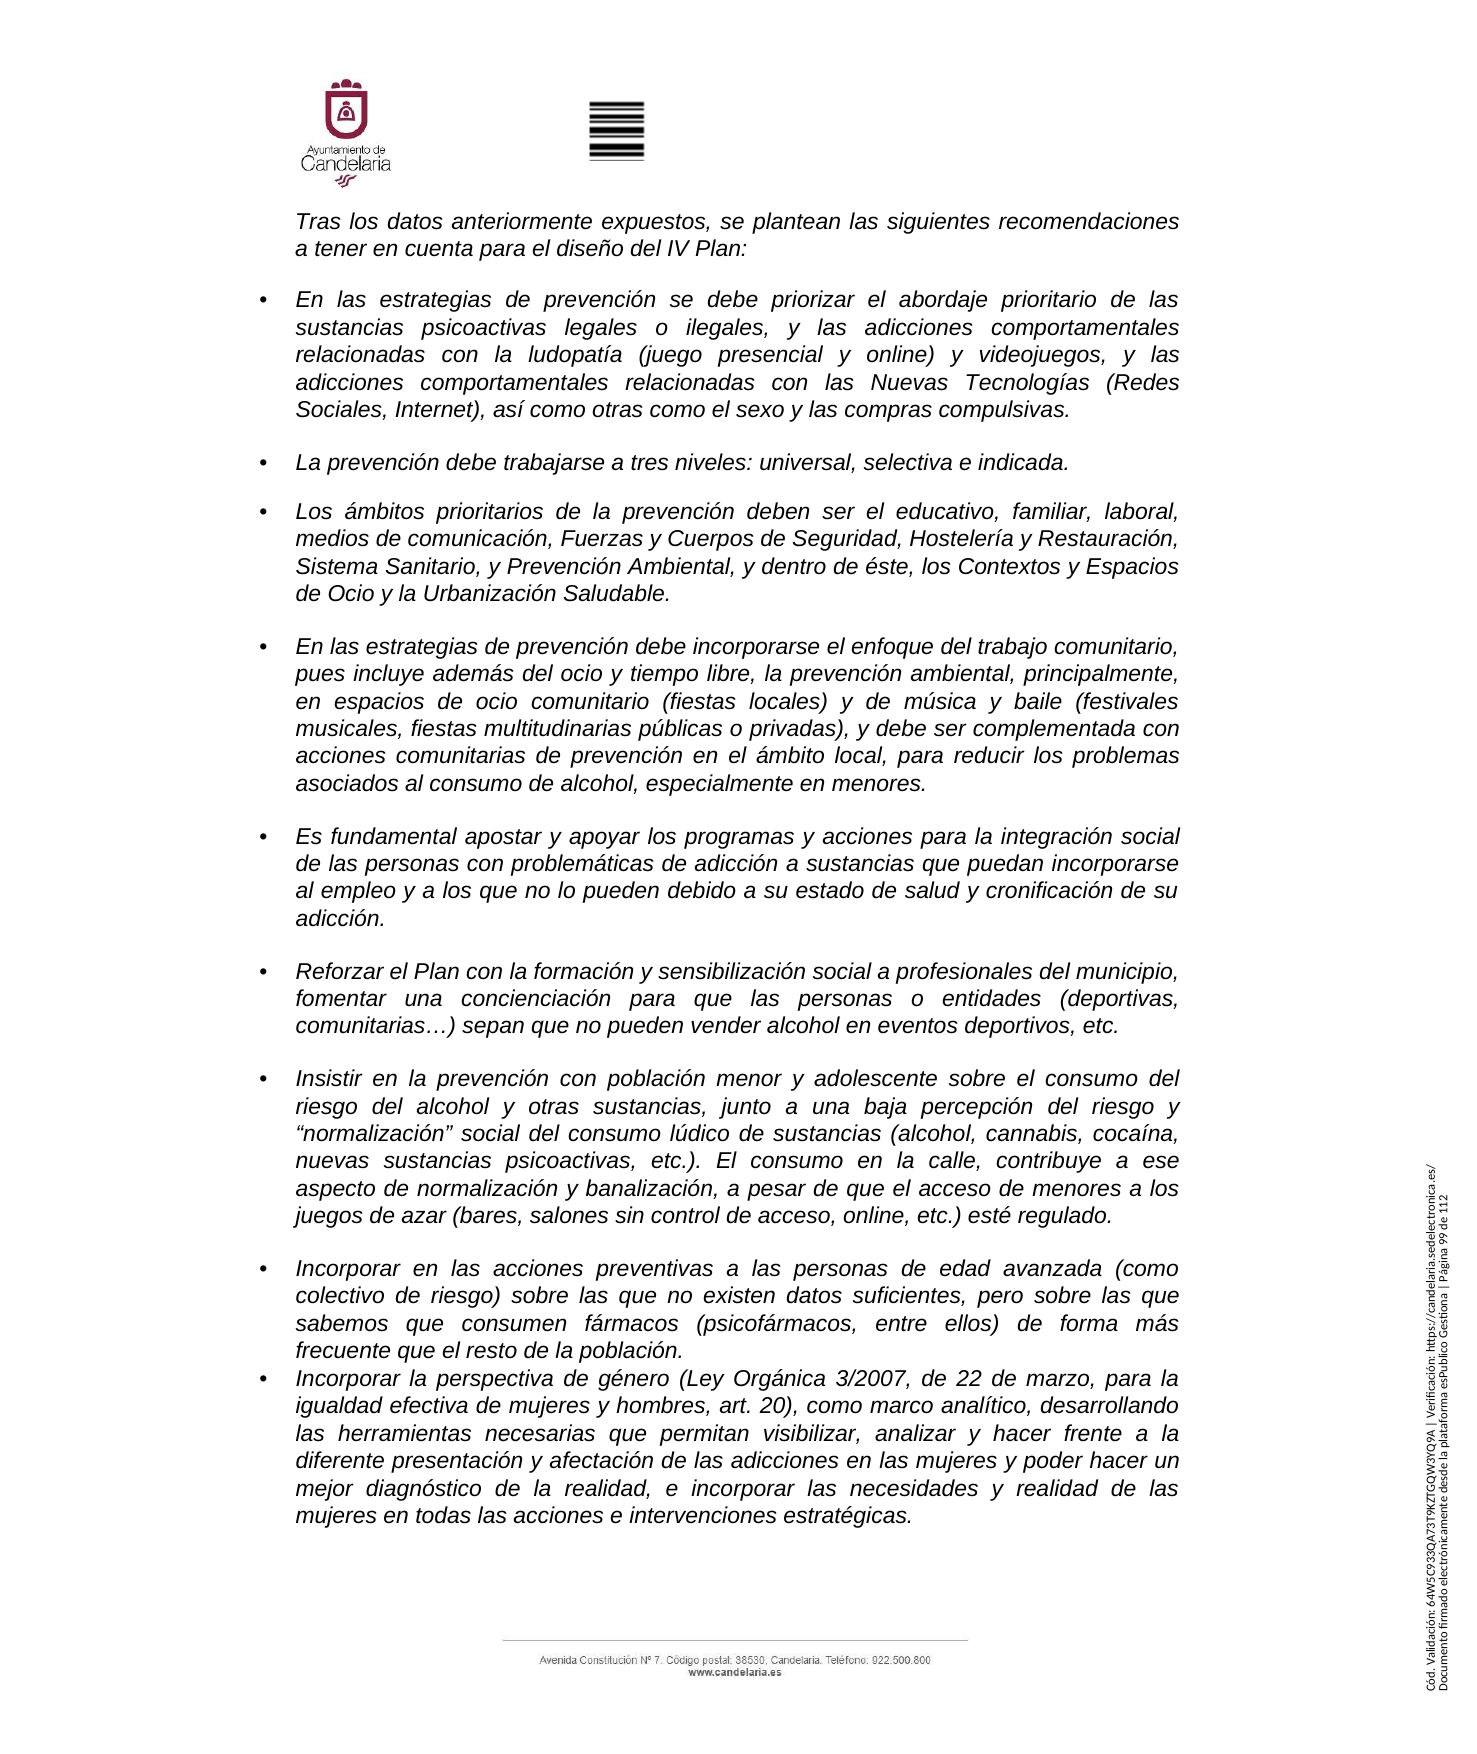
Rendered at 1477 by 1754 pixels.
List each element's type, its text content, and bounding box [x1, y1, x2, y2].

text Tras los datos anteriormente expuestos, se plantean las siguientes recomendaciones a tener en cuenta para el diseño del IV Plan: [295, 208, 1182, 262]
list Incorporar la perspectiva de género (Ley Orgánica 3/2007, de 22 de marzo, para la igualdad efectiva de mujeres y hombres, art. 20), como marco analítico, desarrollando las herramientas necesarias que permitan visibilizar, analizar y hacer frente a la diferente presentación y afectación de las adicciones en las mujeres y poder hacer un mejor diagnóstico de la realidad, e incorporar las necesidades y realidad de las mujeres en todas las acciones e intervenciones estratégicas. [259, 1365, 1182, 1528]
list Es fundamental apostar y apoyar los programas y acciones para la integración social de las personas con problemáticas de adicción a sustancias que puedan incorporarse al empleo y a los que no lo pueden debido a su estado de salud y cronificación de su adicción. [259, 823, 1182, 931]
list Los ámbitos prioritarios de la prevención deben ser el educativo, familiar, laboral, medios de comunicación, Fuerzas y Cuerpos de Seguridad, Hostelería y Restauración, Sistema Sanitario, y Prevención Ambiental, y dentro de éste, los Contextos y Espacios de Ocio y la Urbanización Saludable. [259, 498, 1182, 606]
list Insistir en la prevención con población menor y adolescente sobre el consumo del riesgo del alcohol y otras sustancias, junto a una baja percepción del riesgo y “normalización” social del consumo lúdico de sustancias (alcohol, cannabis, cocaína, nuevas sustancias psicoactivas, etc.). El consumo en la calle, contribuye a ese aspecto de normalización y banalización, a pesar de que el acceso de menores a los juegos de azar (bares, salones sin control de acceso, online, etc.) esté regulado. [259, 1065, 1182, 1228]
list En las estrategias de prevención se debe priorizar el abordaje prioritario de las sustancias psicoactivas legales o ilegales, y las adicciones comportamentales relacionadas con la ludopatía (juego presencial y online) y videojuegos, y las adicciones comportamentales relacionadas con las Nuevas Tecnologías (Redes Sociales, Internet), así como otras como el sexo y las compras compulsivas. [259, 286, 1182, 422]
list Incorporar en las acciones preventivas a las personas de edad avanzada (como colectivo de riesgo) sobre las que no existen datos suficientes, pero sobre las que sabemos que consumen fármacos (psicofármacos, entre ellos) de forma más frecuente que el resto de la población. [259, 1255, 1182, 1363]
list Reforzar el Plan con la formación y sensibilización social a profesionales del municipio, fomentar una concienciación para que las personas o entidades (deportivas, comunitarias…) sepan que no pueden vender alcohol en eventos deportivos, etc. [259, 958, 1182, 1039]
list La prevención debe trabajarse a tres niveles: universal, selectiva e indicada. [259, 449, 1182, 475]
list En las estrategias de prevención debe incorporarse el enfoque del trabajo comunitario, pues incluye además del ocio y tiempo libre, la prevención ambiental, principalmente, en espacios de ocio comunitario (fiestas locales) y de música y baile (festivales musicales, fiestas multitudinarias públicas o privadas), y debe ser complementada con acciones comunitarias de prevención en el ámbito local, para reducir los problemas asociados al consumo de alcohol, especialmente en menores. [259, 633, 1182, 796]
